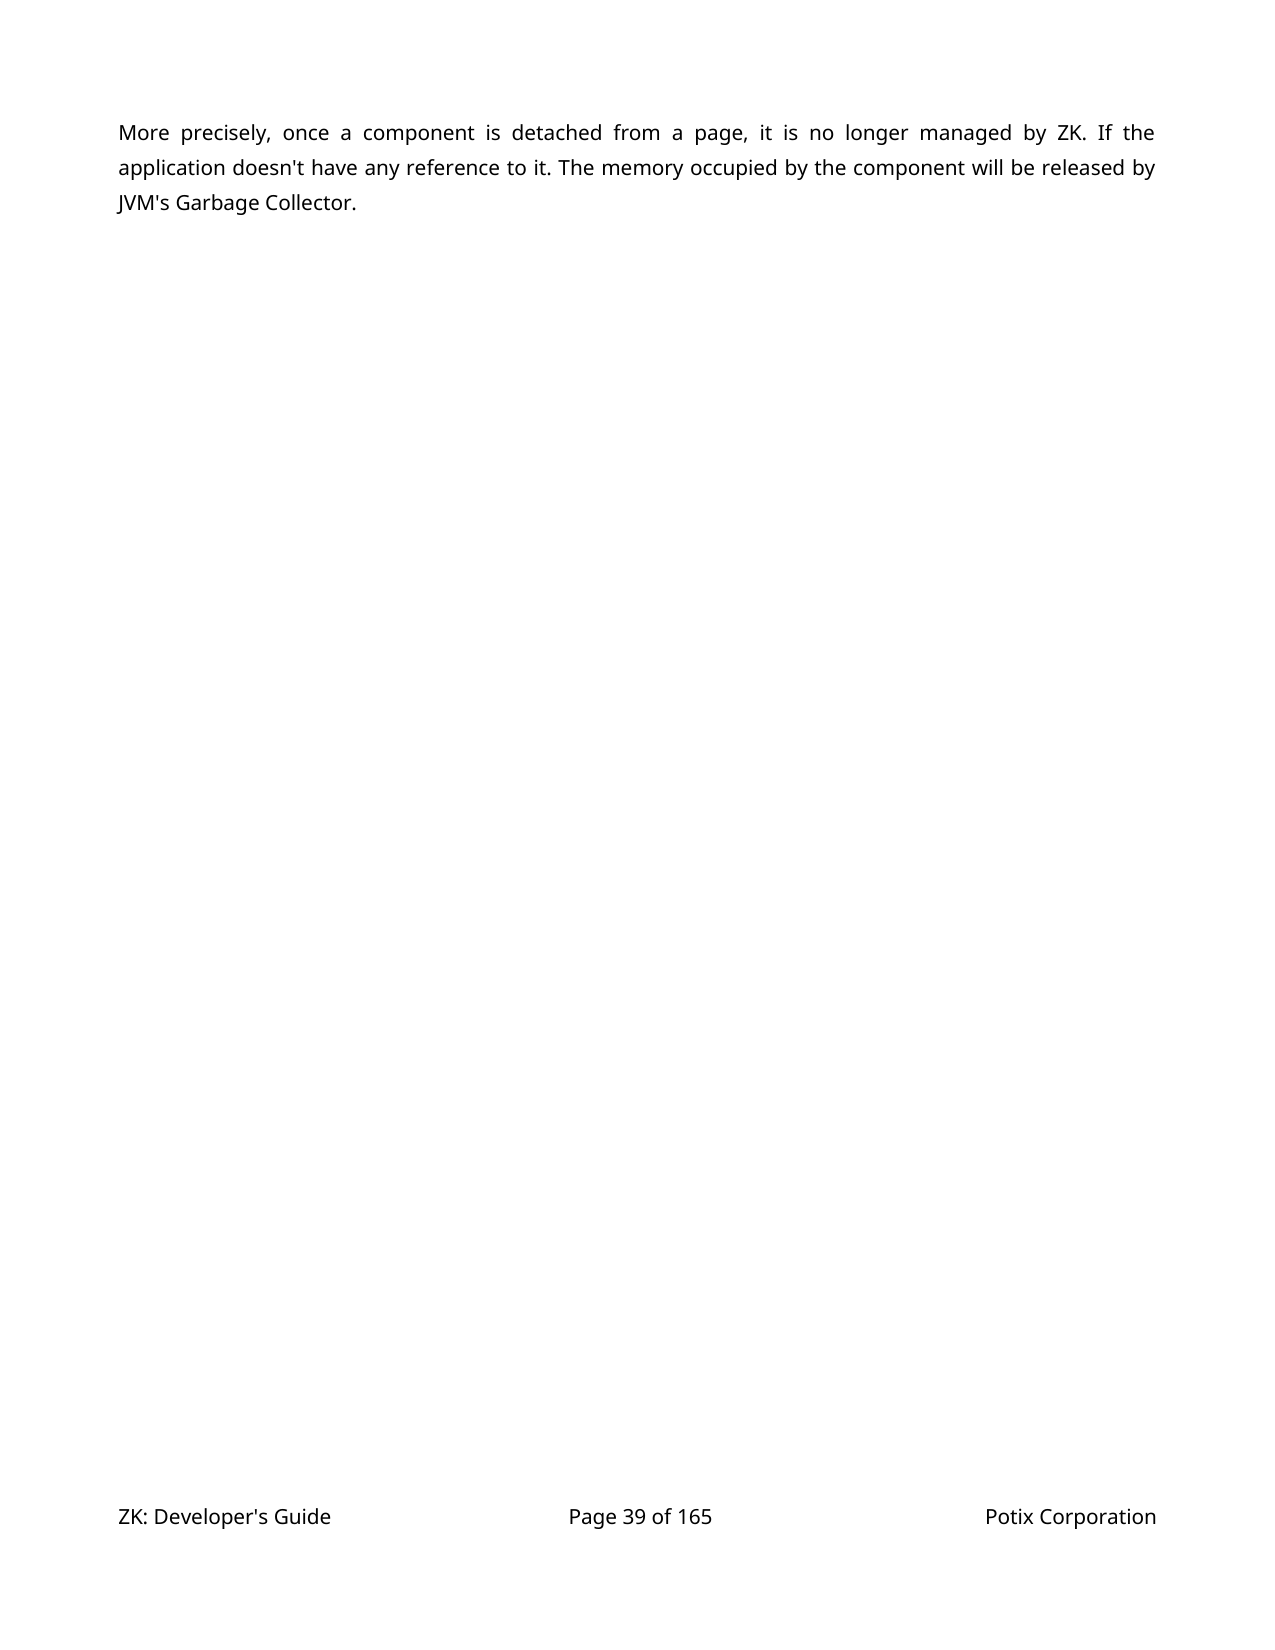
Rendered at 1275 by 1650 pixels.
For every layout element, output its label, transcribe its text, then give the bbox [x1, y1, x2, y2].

text More precisely, once a component is detached from a page, it is no longer managed by ZK. If the application doesn't have any reference to it. The memory occupied by the component will be released by JVM's Garbage Collector. [118, 118, 1157, 217]
